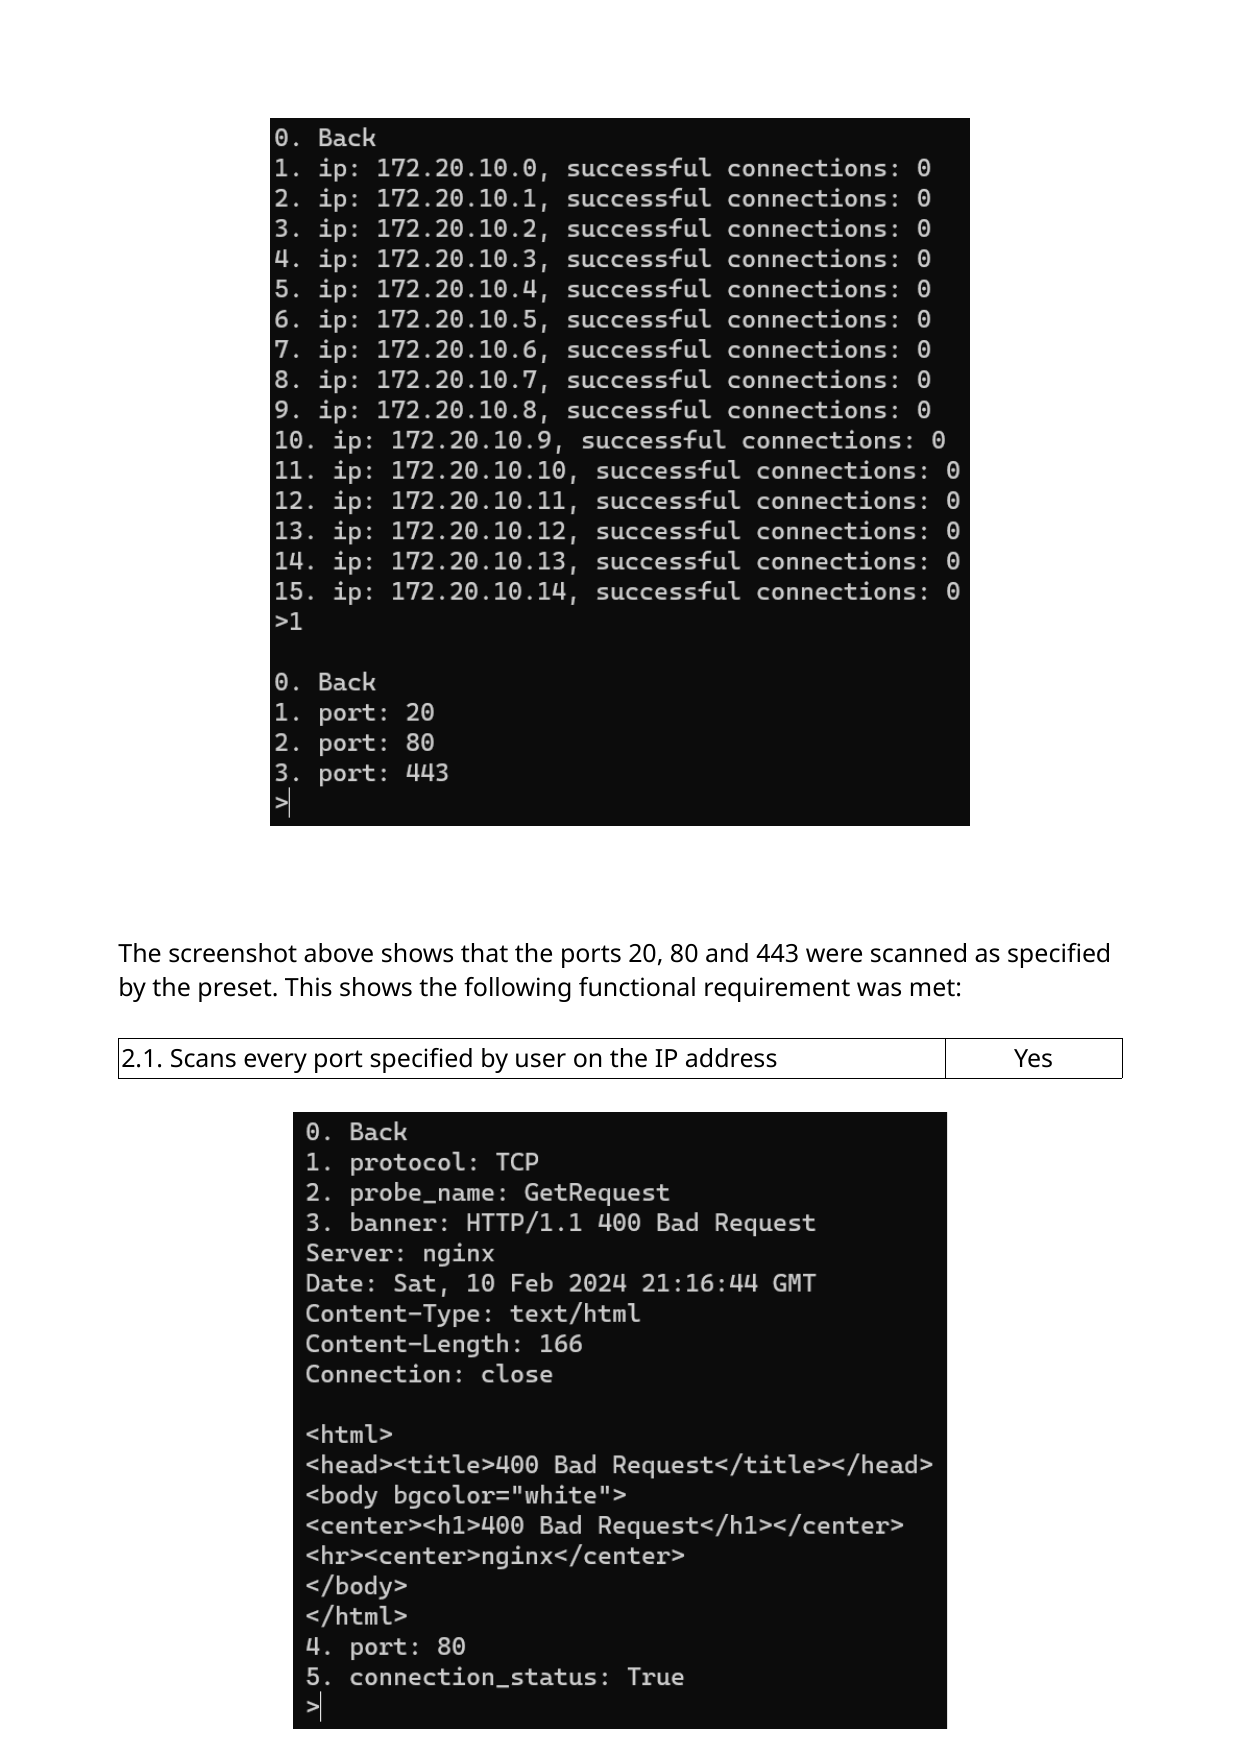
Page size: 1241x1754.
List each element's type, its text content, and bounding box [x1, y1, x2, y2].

table_header Yes [946, 1039, 1122, 1078]
text The screenshot above shows that the ports 20, 80 and 443 were scanned as specified by the preset. This shows the following functional requirement was met: [118, 936, 1122, 1004]
picture [270, 118, 970, 826]
picture [293, 1112, 948, 1729]
table_header 2.1. Scans every port specified by user on the IP address [119, 1039, 945, 1078]
